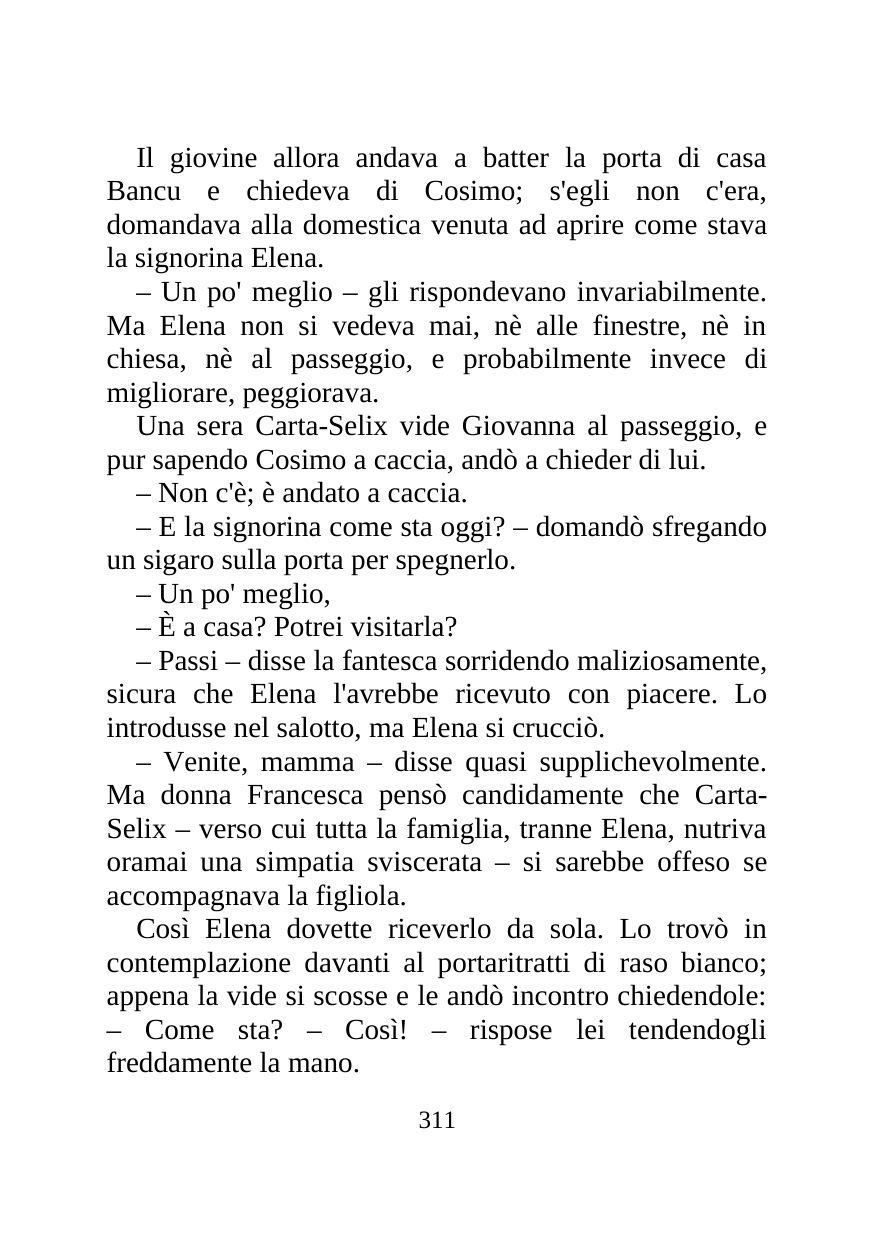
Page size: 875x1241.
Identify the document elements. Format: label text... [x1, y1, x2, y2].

text – Non c'è; è andato a caccia. [106, 475, 768, 509]
text – E la signorina come sta oggi? – domandò sfregando un sigaro sulla porta per spegnerlo. [106, 509, 768, 576]
text – Un po' meglio, [106, 576, 768, 609]
text Una sera Carta-Selix vide Giovanna al passeggio, e pur sapendo Cosimo a caccia, andò a chieder di lui. [106, 408, 768, 475]
text – Passi – disse la fantesca sorridendo maliziosamente, sicura che Elena l'avrebbe ricevuto con piacere. Lo introdusse nel salotto, ma Elena si crucciò. [106, 643, 768, 744]
text – È a casa? Potrei visitarla? [106, 609, 768, 643]
text Così Elena dovette riceverlo da sola. Lo trovò in contemplazione davanti al portaritratti di raso bianco; appena la vide si scosse e le andò incontro chiedendole: – Come sta? – Così! – rispose lei tendendogli freddamente la mano. [106, 911, 768, 1079]
text – Un po' meglio – gli rispondevano invariabilmente. Ma Elena non si vedeva mai, nè alle finestre, nè in chiesa, nè al passeggio, e probabilmente invece di migliorare, peggiorava. [106, 274, 768, 408]
text Il giovine allora andava a batter la porta di casa Bancu e chiedeva di Cosimo; s'egli non c'era, domandava alla domestica venuta ad aprire come stava la signorina Elena. [106, 140, 768, 274]
text – Venite, mamma – disse quasi supplichevolmente. Ma donna Francesca pensò candidamente che Carta-Selix – verso cui tutta la famiglia, tranne Elena, nutriva oramai una simpatia sviscerata – si sarebbe offeso se accompagnava la figliola. [106, 744, 768, 911]
